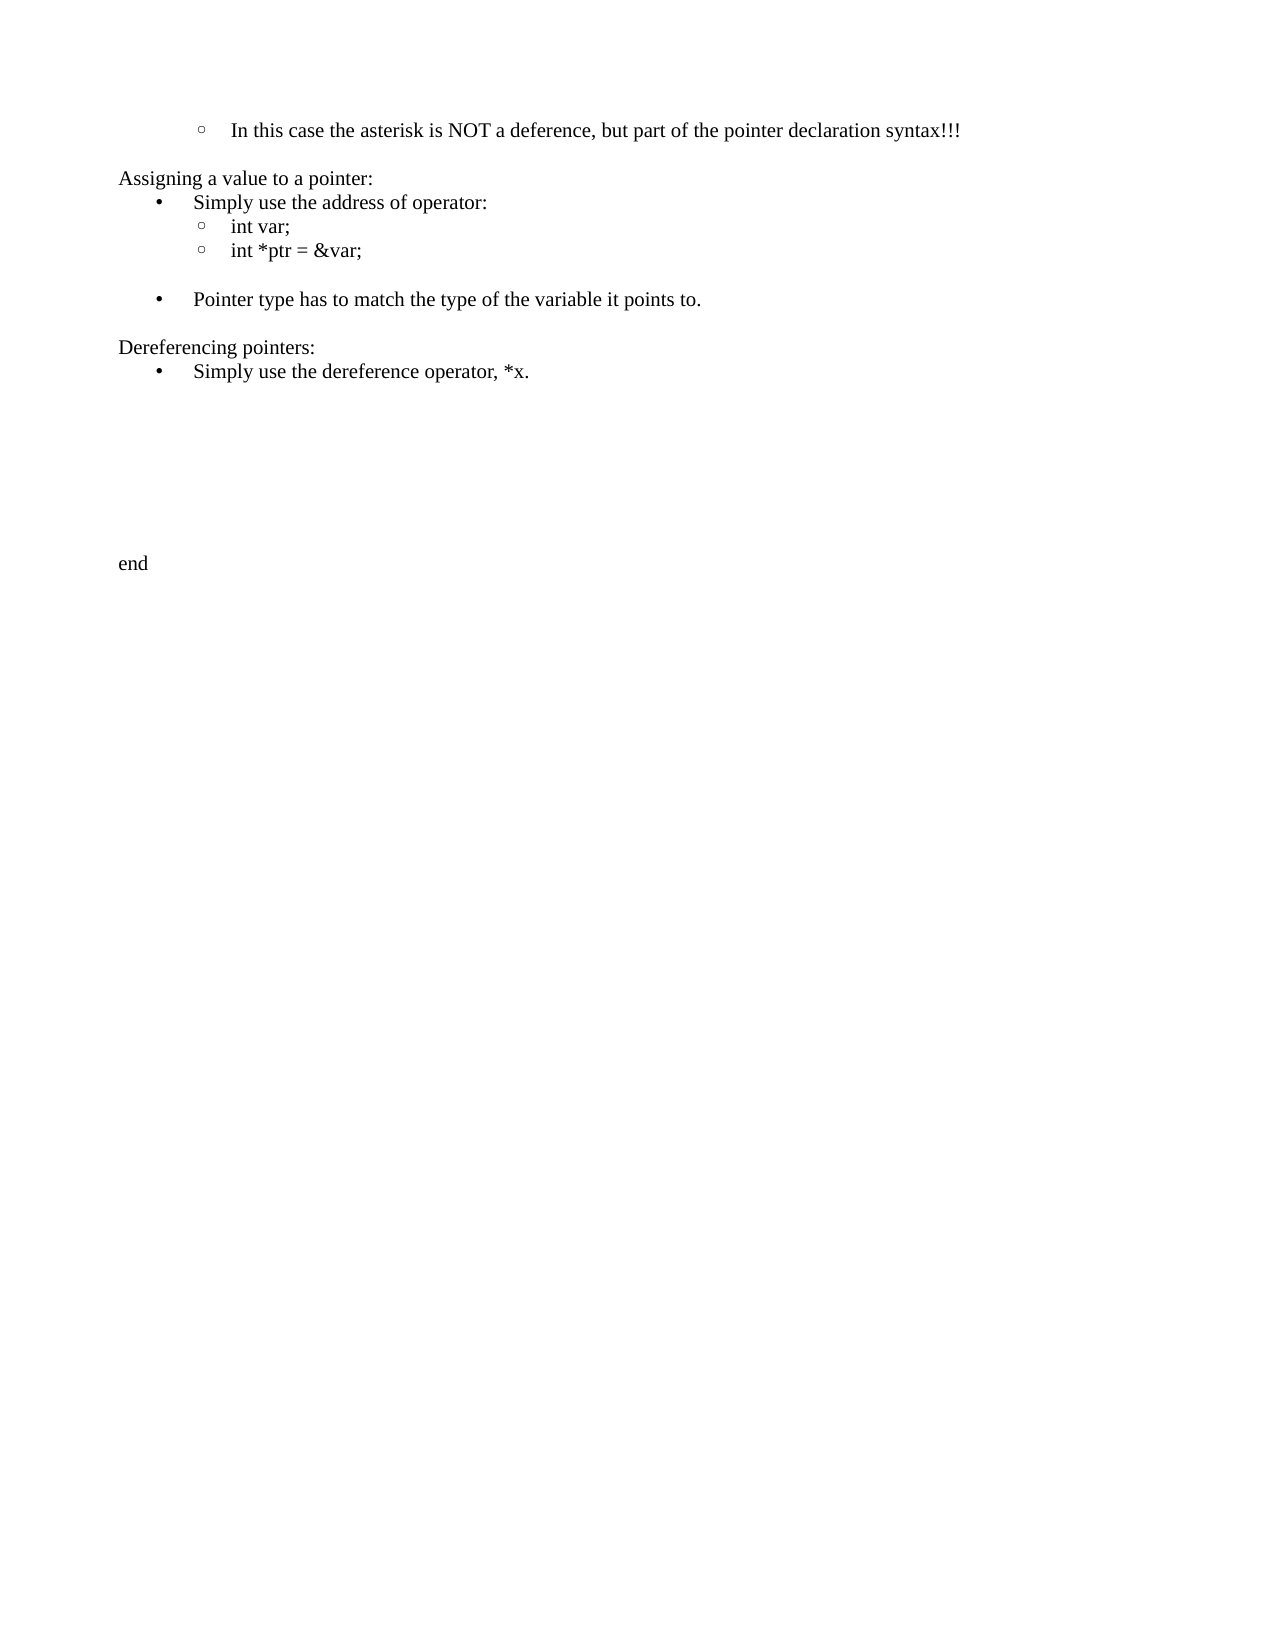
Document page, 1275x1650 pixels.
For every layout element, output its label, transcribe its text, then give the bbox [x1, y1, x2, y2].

list Simply use the address of operator: [156, 190, 1157, 214]
list Simply use the dereference operator, *x. [156, 359, 1157, 383]
text Assigning a value to a pointer: [118, 166, 1157, 190]
list In this case the asterisk is NOT a deference, but part of the pointer declaration syntax!!! [193, 118, 1157, 142]
list int var; [193, 214, 1157, 238]
list int *ptr = &var; [193, 238, 1157, 262]
text Dereferencing pointers: [118, 335, 1157, 359]
list Pointer type has to match the type of the variable it points to. [156, 287, 1157, 311]
text end [118, 551, 1157, 575]
